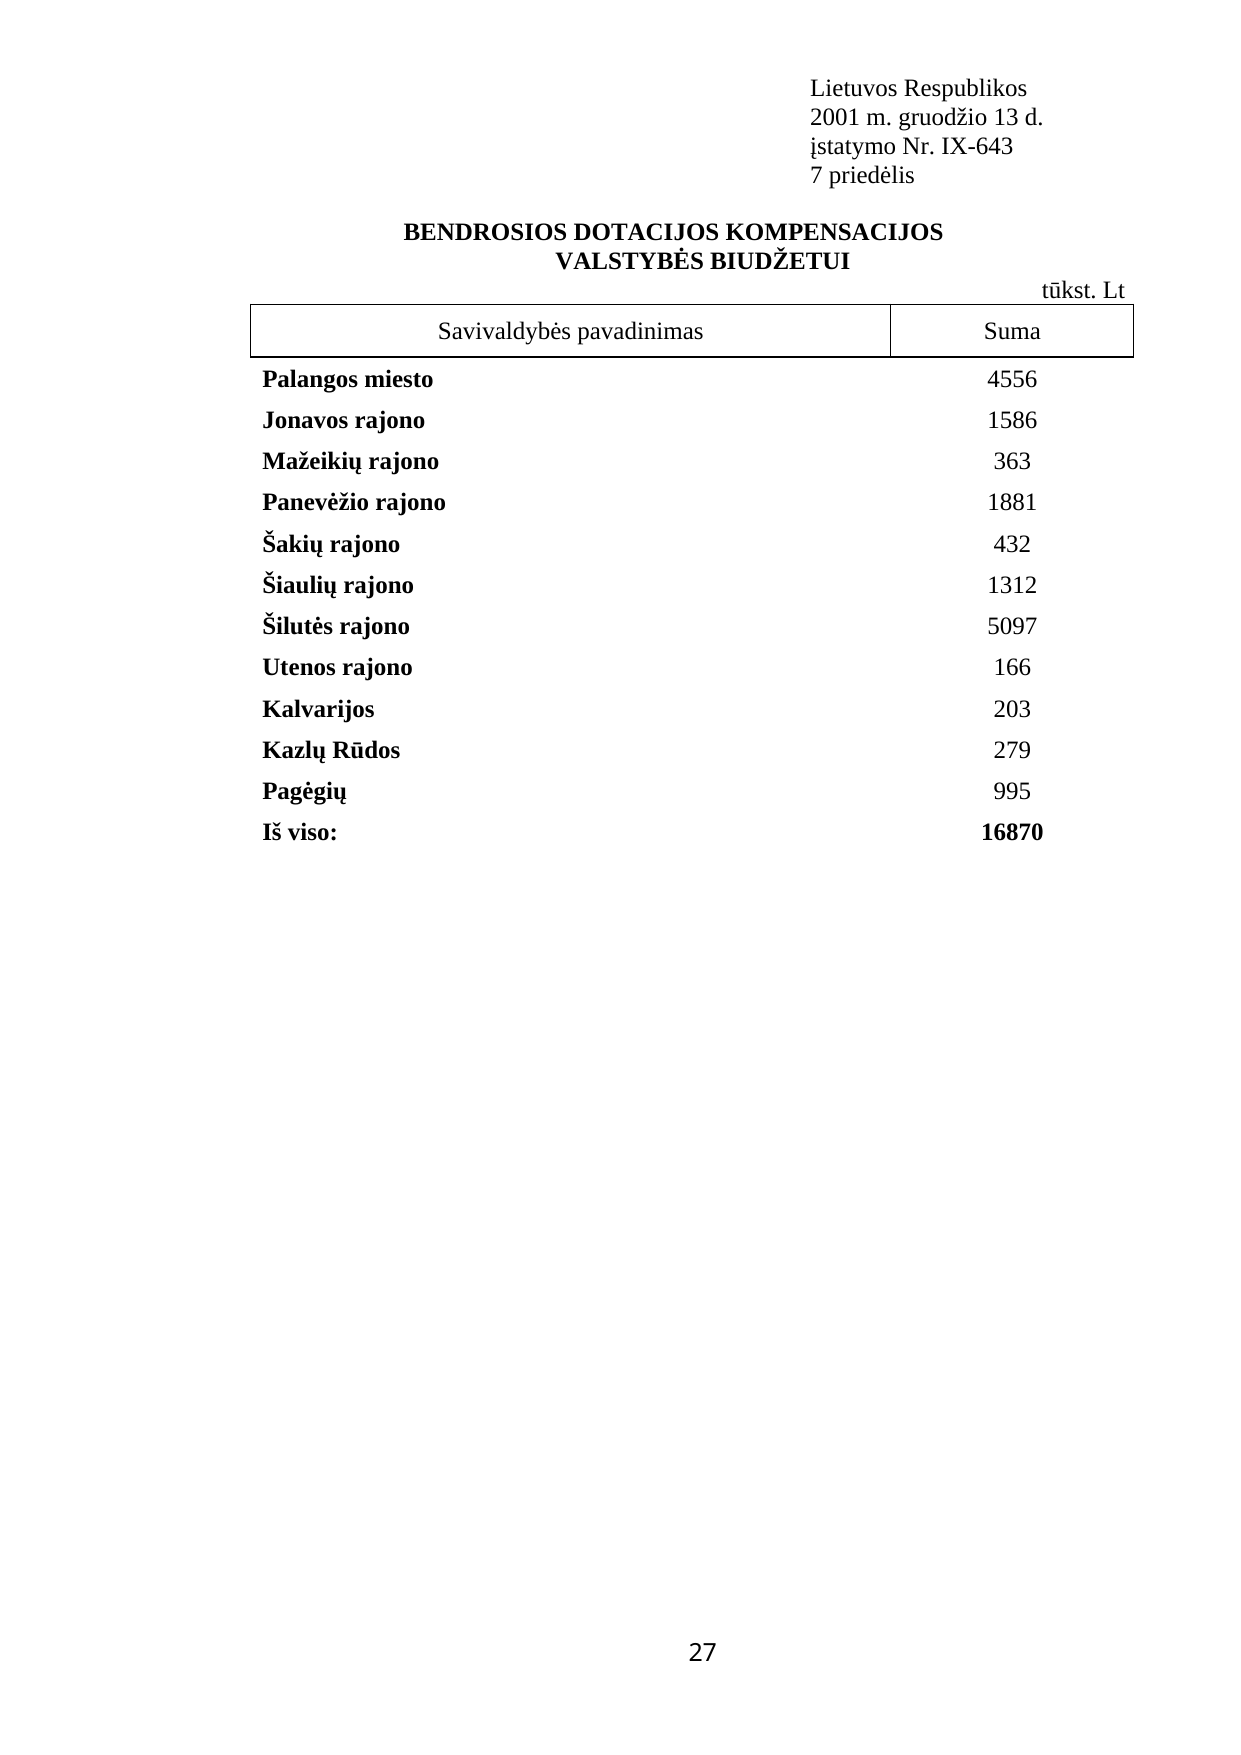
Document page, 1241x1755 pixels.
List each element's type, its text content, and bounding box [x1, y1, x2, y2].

table_cell 4556 [890, 358, 1134, 399]
table_cell Pagėgių [251, 770, 890, 811]
table_cell 1881 [890, 481, 1134, 522]
table_cell Šakių rajono [251, 523, 890, 564]
text įstatymo Nr. IX-643 [210, 131, 1120, 160]
table_cell Jonavos rajono [251, 399, 890, 440]
text 7 priedėlis [210, 160, 1120, 188]
text Lietuvos Respublikos [210, 73, 1120, 102]
table_cell Utenos rajono [251, 646, 890, 687]
table_cell 166 [890, 646, 1134, 687]
table_cell 432 [890, 523, 1134, 564]
table_cell Kazlų Rūdos [251, 729, 890, 770]
table_cell 1312 [890, 564, 1134, 605]
text tūkst. Lt [210, 275, 1125, 303]
text 2001 m. gruodžio 13 d. [210, 102, 1120, 131]
table_cell Šiaulių rajono [251, 564, 890, 605]
table_cell 995 [890, 770, 1134, 811]
table_cell 16870 [890, 811, 1134, 852]
table_cell Mažeikių rajono [251, 440, 890, 481]
subtitle VALSTYBĖS BIUDŽETUI [210, 246, 1120, 275]
table_header Suma [891, 305, 1133, 356]
table_cell Šilutės rajono [251, 605, 890, 646]
text BENDROSIOS DOTACIJOS KOMPENSACIJOS [210, 217, 1062, 246]
table_header Savivaldybės pavadinimas [251, 305, 890, 356]
table_cell 5097 [890, 605, 1134, 646]
table_cell 1586 [890, 399, 1134, 440]
table_cell Kalvarijos [251, 688, 890, 729]
table_cell 279 [890, 729, 1134, 770]
table_cell Palangos miesto [251, 358, 890, 399]
table_cell Iš viso: [251, 811, 890, 852]
table_cell Panevėžio rajono [251, 481, 890, 522]
table_cell 203 [890, 688, 1134, 729]
table_cell 363 [890, 440, 1134, 481]
